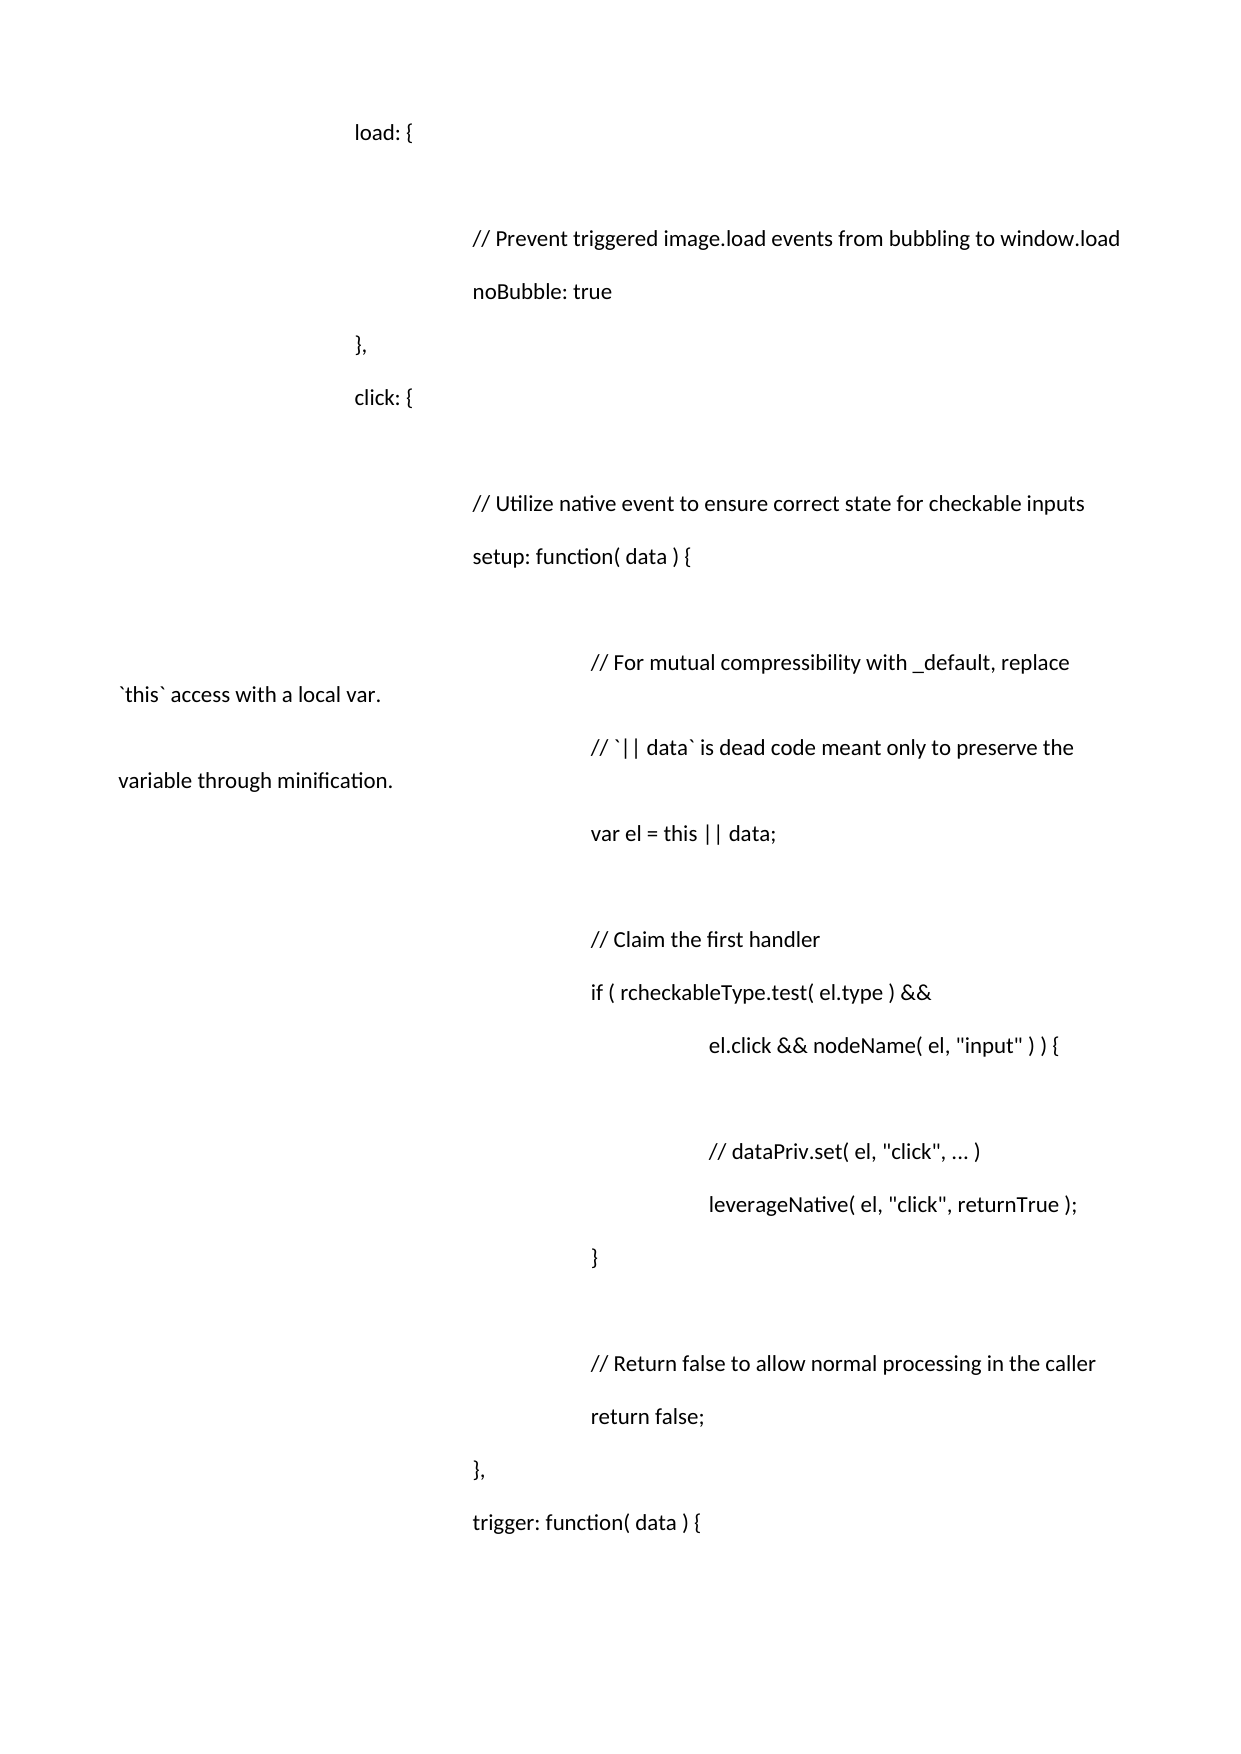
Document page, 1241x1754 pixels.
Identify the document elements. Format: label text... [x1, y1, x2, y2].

text }, [118, 1455, 1122, 1483]
text // Utilize native event to ensure correct state for checkable inputs [118, 489, 1122, 517]
text // For mutual compressibility with _default, replace `this` access with a local var. [118, 648, 1122, 708]
text // dataPriv.set( el, "click", ... ) [118, 1137, 1122, 1165]
text if ( rcheckableType.test( el.type ) && [118, 978, 1122, 1006]
text // Prevent triggered image.load events from bubbling to window.load [118, 224, 1122, 252]
text var el = this || data; [118, 819, 1122, 847]
text leverageNative( el, "click", returnTrue ); [118, 1190, 1122, 1218]
text setup: function( data ) { [118, 542, 1122, 570]
text // `|| data` is dead code meant only to preserve the variable through minification. [118, 733, 1122, 794]
text load: { [118, 118, 1122, 146]
text // Claim the first handler [118, 925, 1122, 953]
text return false; [118, 1402, 1122, 1430]
text el.click && nodeName( el, "input" ) ) { [118, 1031, 1122, 1059]
text }, [118, 330, 1122, 358]
text } [118, 1243, 1122, 1271]
text trigger: function( data ) { [118, 1508, 1122, 1536]
text // Return false to allow normal processing in the caller [118, 1349, 1122, 1377]
text noBubble: true [118, 277, 1122, 305]
text click: { [118, 383, 1122, 411]
